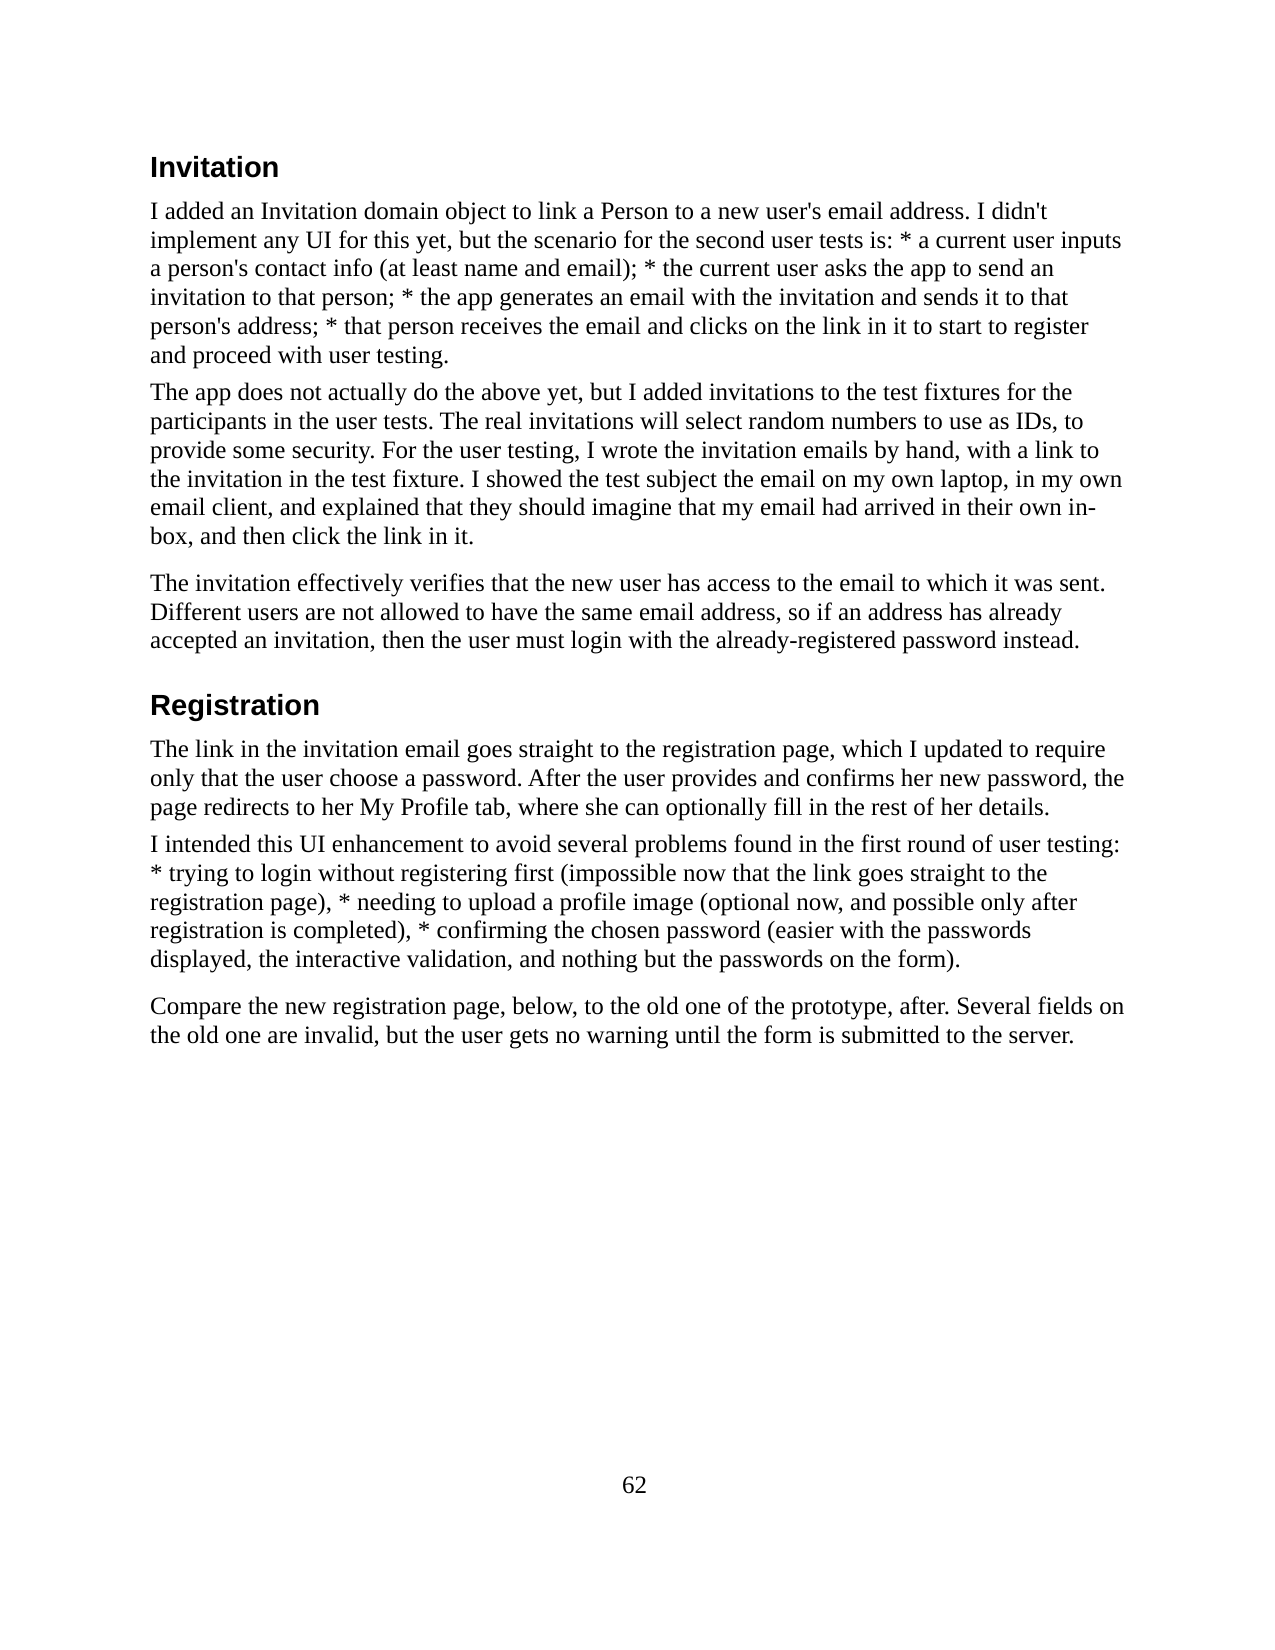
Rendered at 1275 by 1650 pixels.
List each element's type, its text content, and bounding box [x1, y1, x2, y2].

text The app does not actually do the above yet, but I added invitations to the test fixtures for the participants in the user tests. The real invitations will select random numbers to use as IDs, to provide some security. For the user testing, I wrote the invitation emails by hand, with a link to the invitation in the test fixture. I showed the test subject the email on my own laptop, in my own email client, and explained that they should imagine that my email had arrived in their own in-box, and then click the link in it. [150, 377, 1125, 550]
text The invitation effectively verifies that the new user has access to the email to which it was sent. Different users are not allowed to have the same email address, so if an address has already accepted an invitation, then the user must login with the already-registered password instead. [150, 568, 1125, 654]
text I added an Invitation domain object to link a Person to a new user's email address. I didn't implement any UI for this yet, but the scenario for the second user tests is: * a current user inputs a person's contact info (at least name and email); * the current user asks the app to send an invitation to that person; * the app generates an email with the invitation and sends it to that person's address; * that person receives the email and clicks on the link in it to start to register and proceed with user testing. [150, 196, 1125, 368]
subtitle Registration [150, 688, 1125, 722]
text Compare the new registration page, below, to the old one of the prototype, after. Several fields on the old one are invalid, but the user gets no warning until the form is submitted to the server. [150, 991, 1125, 1048]
text I intended this UI enhancement to avoid several problems found in the first round of user testing: * trying to login without registering first (impossible now that the link goes straight to the registration page), * needing to upload a profile image (optional now, and possible only after registration is completed), * confirming the chosen password (easier with the passwords displayed, the interactive validation, and nothing but the passwords on the form). [150, 829, 1125, 973]
text The link in the invitation email goes straight to the registration page, which I updated to require only that the user choose a password. After the user provides and confirms her new password, the page redirects to her My Profile tab, where she can optionally fill in the rest of her details. [150, 734, 1125, 820]
subtitle Invitation [150, 150, 1125, 183]
